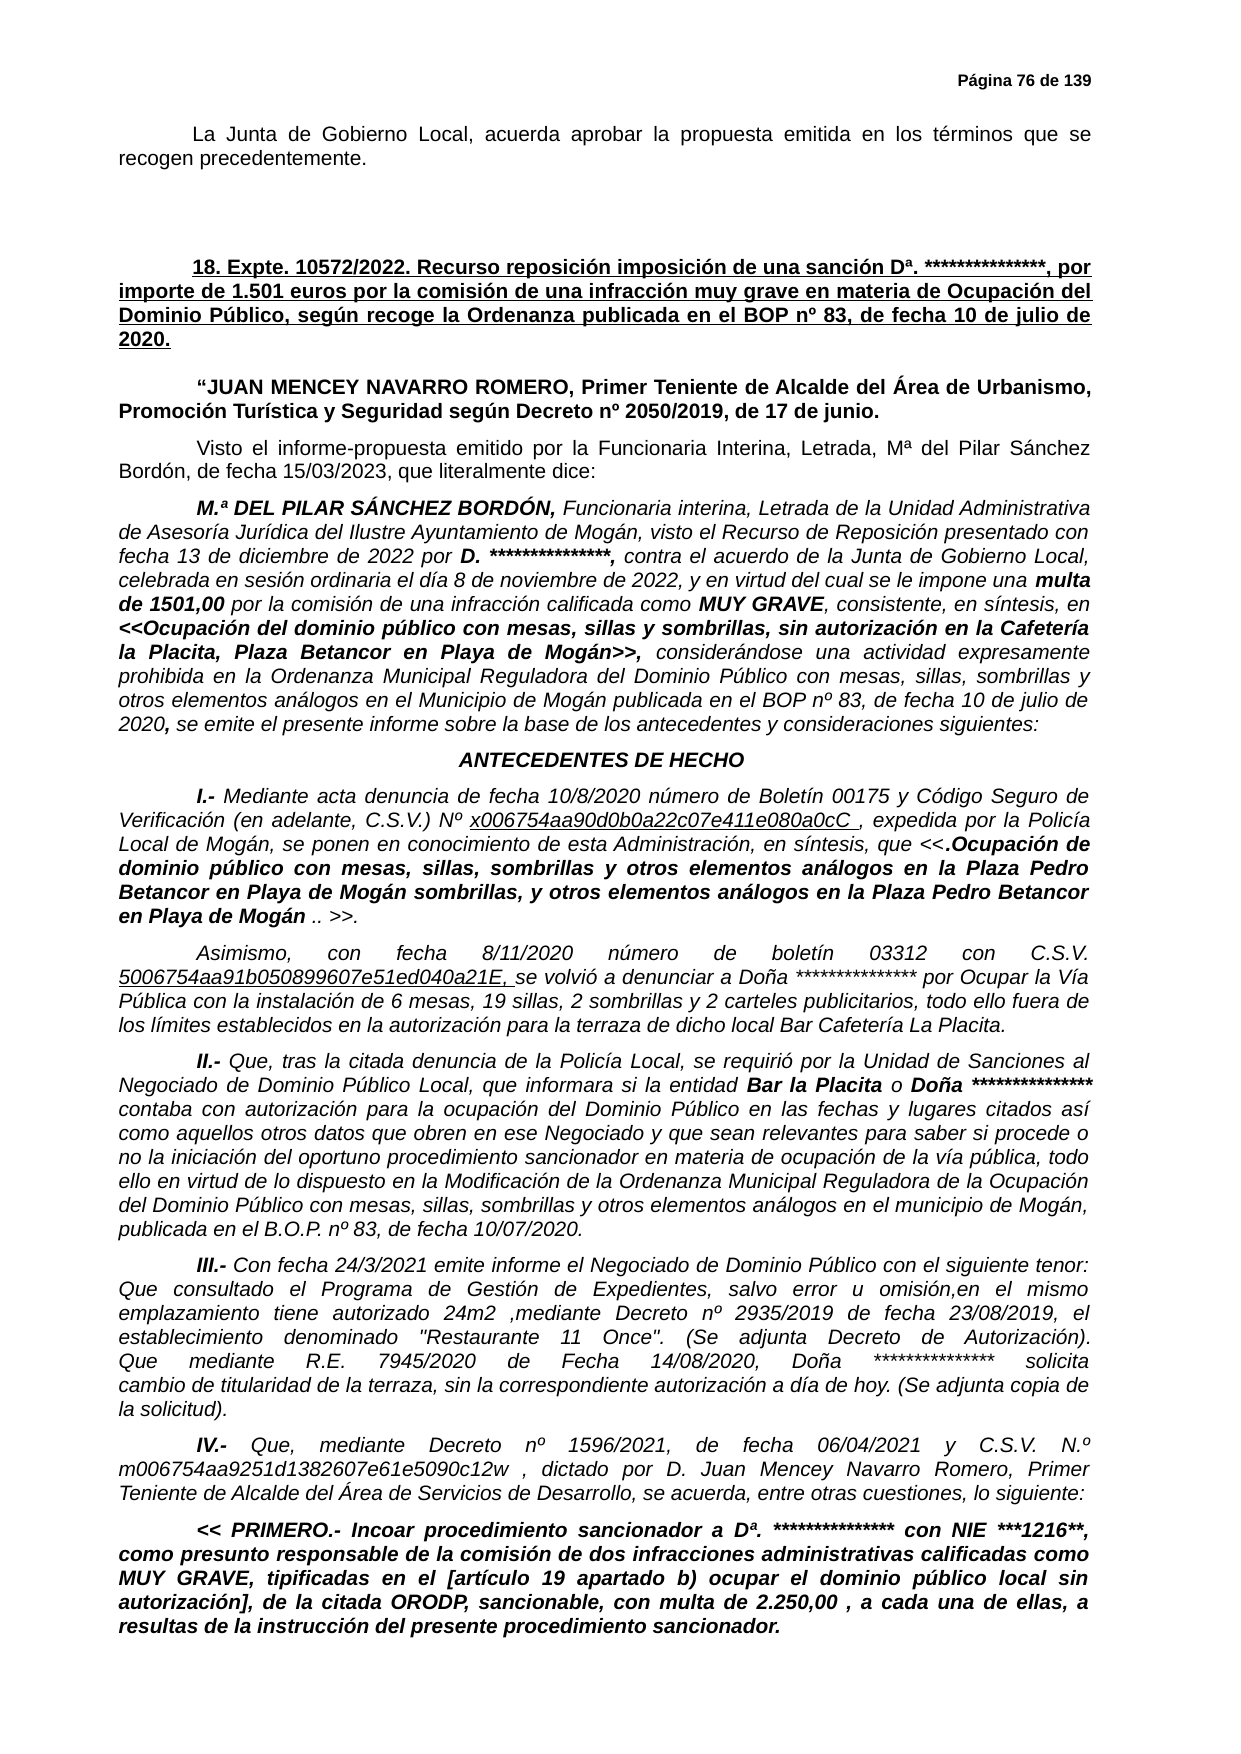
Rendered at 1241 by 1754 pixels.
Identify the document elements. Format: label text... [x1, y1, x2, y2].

text II.- Que, tras la citada denuncia de la Policía Local, se requirió por la Unidad de Sanciones al Negociado de Dominio Público Local, que informara si la entidad Bar la Placita o Doña *************** contaba con autorización para la ocupación del Dominio Público en las fechas y lugares citados así como aquellos otros datos que obren en ese Negociado y que sean relevantes para saber si procede o no la iniciación del oportuno procedimiento sancionador en materia de ocupación de la vía pública, todo ello en virtud de lo dispuesto en la Modificación de la Ordenanza Municipal Reguladora de la Ocupación del Dominio Público con mesas, sillas, sombrillas y otros elementos análogos en el municipio de Mogán, publicada en el B.O.P. nº 83, de fecha 10/07/2020. [118, 1049, 1092, 1241]
text III.- Con fecha 24/3/2021 emite informe el Negociado de Dominio Público con el siguiente tenor: Que consultado el Programa de Gestión de Expedientes, salvo error u omisión,en el mismo emplazamiento tiene autorizado 24m2 ,mediante Decreto nº 2935/2019 de fecha 23/08/2019, el establecimiento denominado "Restaurante 11 Once". (Se adjunta Decreto de Autorización). Que mediante R.E. 7945/2020 de Fecha 14/08/2020, Doña *************** solicita cambio de titularidad de la terraza, sin la correspondiente autorización a día de hoy. (Se adjunta copia de la solicitud). [118, 1253, 1092, 1421]
text IV.- Que, mediante Decreto nº 1596/2021, de fecha 06/04/2021 y C.S.V. N.º m006754aa9251d1382607e61e5090c12w , dictado por D. Juan Mencey Navarro Romero, Primer Teniente de Alcalde del Área de Servicios de Desarrollo, se acuerda, entre otras cuestiones, lo siguiente: [118, 1433, 1092, 1505]
text 2020. [118, 325, 1092, 351]
text Asimismo, con fecha 8/11/2020 número de boletín 03312 con C.S.V. 5006754aa91b050899607e51ed040a21E, se volvió a denunciar a Doña *************** por Ocupar la Vía Pública con la instalación de 6 mesas, 19 sillas, 2 sombrillas y 2 carteles publicitarios, todo ello fuera de los límites establecidos en la autorización para la terraza de dicho local Bar Cafetería La Placita. [118, 941, 1092, 1036]
text I.- Mediante acta denuncia de fecha 10/8/2020 número de Boletín 00175 y Código Seguro de Verificación (en adelante, C.S.V.) Nº x006754aa90d0b0a22c07e411e080a0cC , expedida por la Policía Local de Mogán, se ponen en conocimiento de esta Administración, en síntesis, que <<.Ocupación de dominio público con mesas, sillas, sombrillas y otros elementos análogos en la Plaza Pedro Betancor en Playa de Mogán sombrillas, y otros elementos análogos en la Plaza Pedro Betancor en Playa de Mogán .. >>. [118, 784, 1092, 928]
text << PRIMERO.- Incoar procedimiento sancionador a Dª. *************** con NIE ***1216**, como presunto responsable de la comisión de dos infracciones administrativas calificadas como MUY GRAVE, tipificadas en el [artículo 19 apartado b) ocupar el dominio público local sin autorización], de la citada ORODP, sancionable, con multa de 2.250,00 , a cada una de ellas, a resultas de la instrucción del presente procedimiento sancionador. [118, 1518, 1092, 1637]
text ANTECEDENTES DE HECHO [118, 748, 1092, 772]
text M.ª DEL PILAR SÁNCHEZ BORDÓN, Funcionaria interina, Letrada de la Unidad Administrativa de Asesoría Jurídica del Ilustre Ayuntamiento de Mogán, visto el Recurso de Reposición presentado con fecha 13 de diciembre de 2022 por D. ***************, contra el acuerdo de la Junta de Gobierno Local, celebrada en sesión ordinaria el día 8 de noviembre de 2022, y en virtud del cual se le impone una multa de 1501,00 por la comisión de una infracción calificada como MUY GRAVE, consistente, en síntesis, en <<Ocupación del dominio público con mesas, sillas y sombrillas, sin autorización en la Cafetería la Placita, Plaza Betancor en Playa de Mogán>>, considerándose una actividad expresamente prohibida en la Ordenanza Municipal Reguladora del Dominio Público con mesas, sillas, sombrillas y otros elementos análogos en el Municipio de Mogán publicada en el BOP nº 83, de fecha 10 de julio de 2020, se emite el presente informe sobre la base de los antecedentes y consideraciones siguientes: [118, 496, 1092, 735]
text 18. Expte. 10572/2022. Recurso reposición imposición de una sanción Dª. ***************, por importe de 1.501 euros por la comisión de una infracción muy grave en materia de Ocupación del [118, 255, 1092, 300]
text La Junta de Gobierno Local, acuerda aprobar la propuesta emitida en los términos que se recogen precedentemente. [118, 122, 1092, 170]
text Dominio Público, según recoge la Ordenanza publicada en el BOP nº 83, de fecha 10 de julio de [118, 301, 1092, 324]
text “JUAN MENCEY NAVARRO ROMERO, Primer Teniente de Alcalde del Área de Urbanismo, Promoción Turística y Seguridad según Decreto nº 2050/2019, de 17 de junio. [118, 375, 1092, 423]
text Visto el informe-propuesta emitido por la Funcionaria Interina, Letrada, Mª del Pilar Sánchez Bordón, de fecha 15/03/2023, que literalmente dice: [118, 435, 1092, 483]
